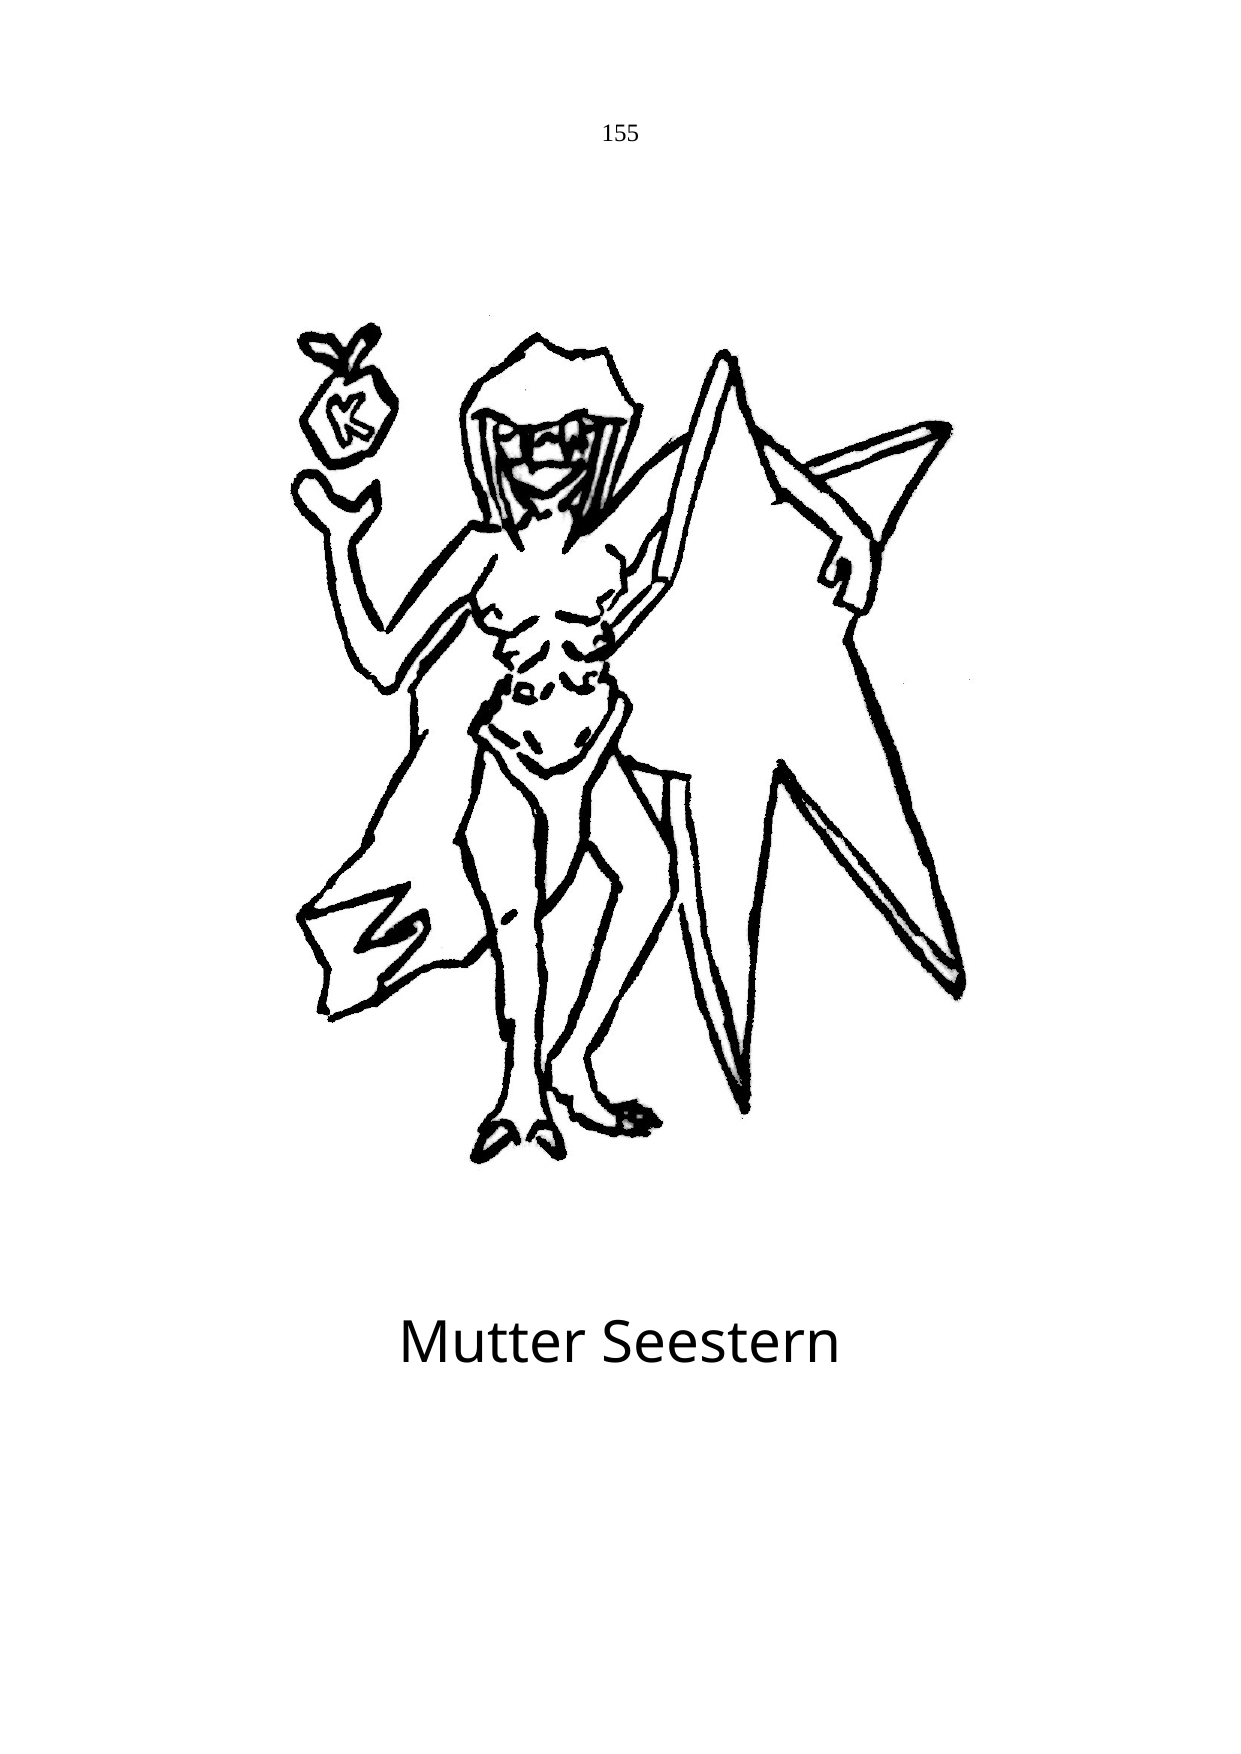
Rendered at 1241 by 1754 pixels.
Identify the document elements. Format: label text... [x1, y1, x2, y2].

picture [290, 192, 1011, 1214]
text Mutter Seestern [118, 1300, 1122, 1380]
